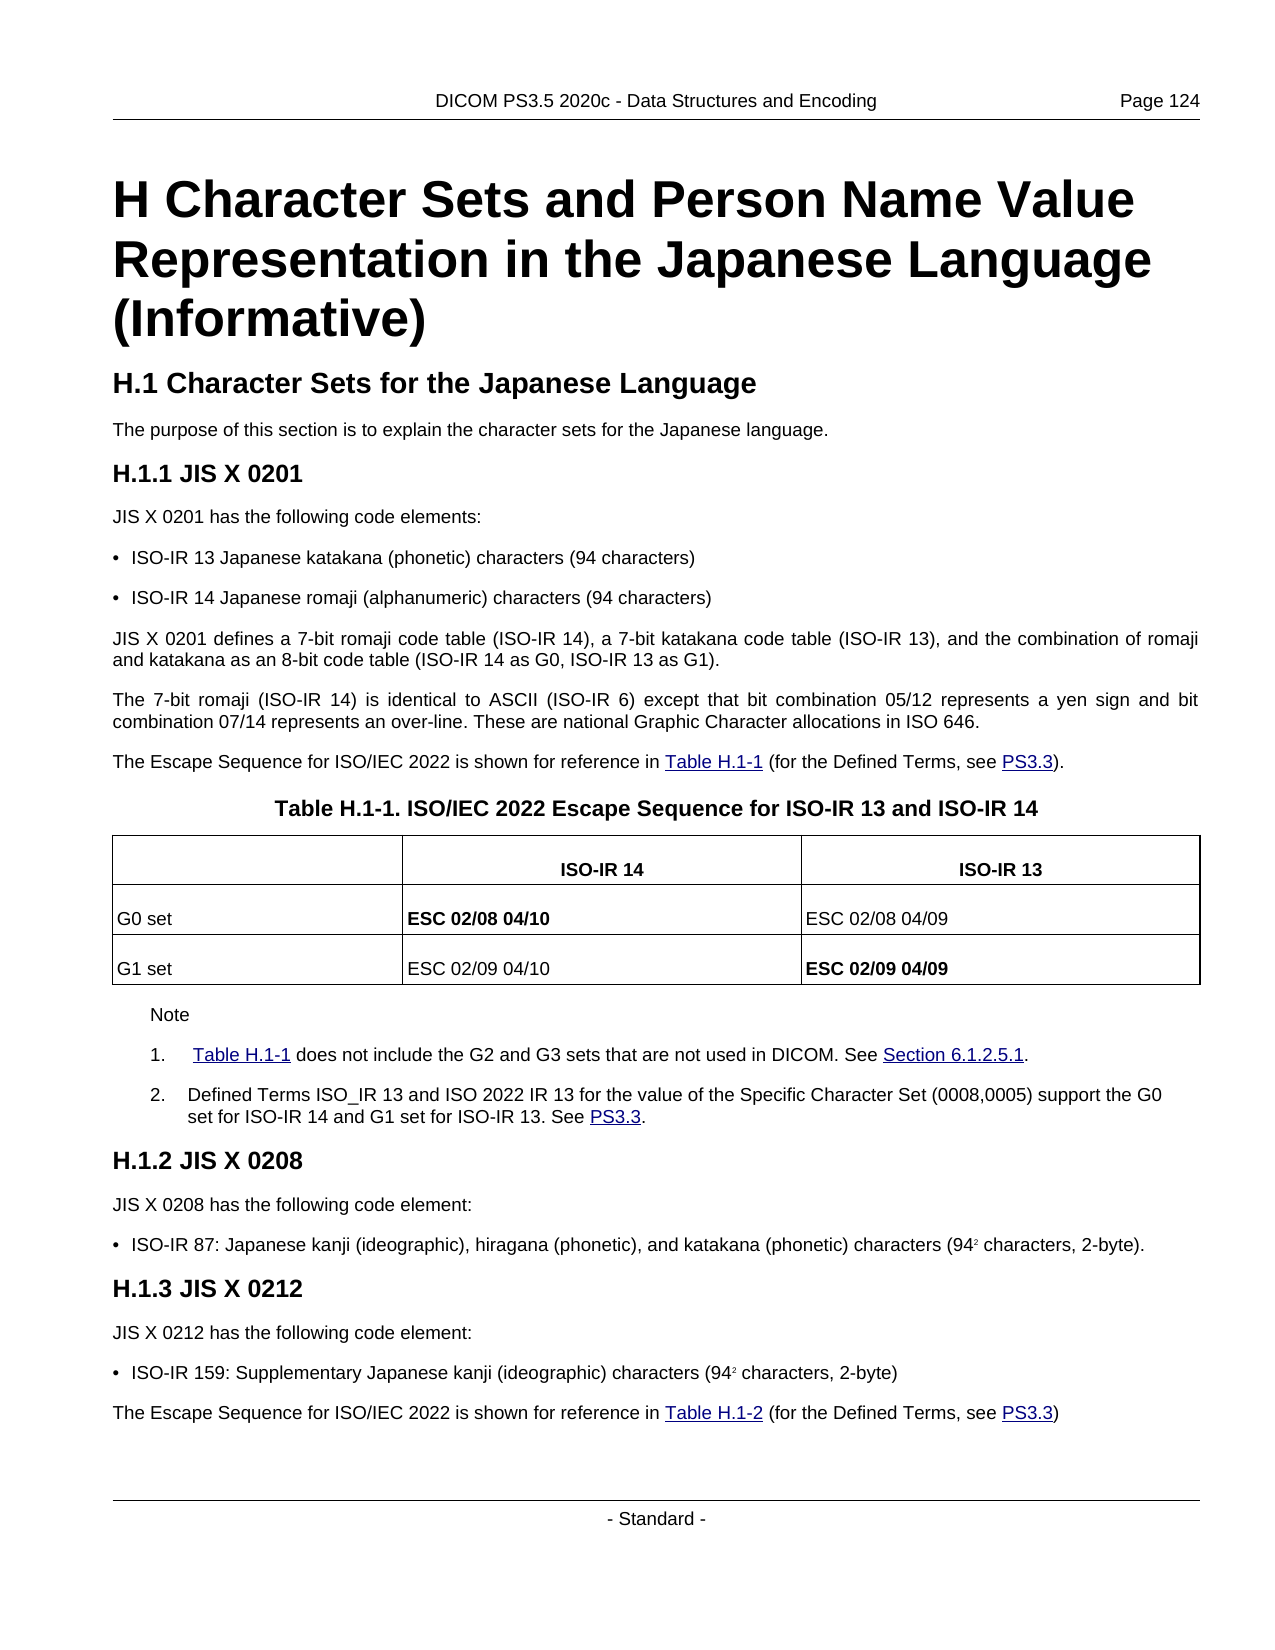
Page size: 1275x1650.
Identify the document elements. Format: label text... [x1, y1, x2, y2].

table_header ISO-IR 13 [802, 836, 1199, 884]
table_cell ESC 02/09 04/09 [802, 935, 1199, 983]
text Table H.1-1. ISO/IEC 2022 Escape Sequence for ISO-IR 13 and ISO-IR 14 [112, 795, 1200, 821]
text 2. Defined Terms ISO_IR 13 and ISO 2022 IR 13 for the value of the Specific Character Set (0008,0005) support the G0 set for ISO-IR 14 and G1 set for ISO-IR 13. See PS3.3. [150, 1084, 1162, 1127]
text JIS X 0201 has the following code elements: [112, 506, 1200, 528]
table_header [113, 836, 402, 884]
text • ISO-IR 159: Supplementary Japanese kanji (ideographic) characters (942 characters, 2-byte) [112, 1362, 1200, 1383]
text • ISO-IR 13 Japanese katakana (phonetic) characters (94 characters) [112, 547, 1200, 568]
table_cell ESC 02/08 04/09 [802, 885, 1199, 934]
text H.1.1 JIS X 0201 [112, 459, 1200, 488]
table_cell G0 set [113, 885, 402, 934]
text The Escape Sequence for ISO/IEC 2022 is shown for reference in Table H.1-2 (for the Defined Terms, see PS3.3) [112, 1402, 1200, 1424]
text • ISO-IR 14 Japanese romaji (alphanumeric) characters (94 characters) [112, 587, 1200, 608]
text H Character Sets and Person Name Value Representation in the Japanese Language (Informative) [112, 169, 1200, 347]
text The 7-bit romaji (ISO-IR 14) is identical to ASCII (ISO-IR 6) except that bit combination 05/12 represents a yen sign and bit combination 07/14 represents an over-line. These are national Graphic Character allocations in ISO 646. [112, 689, 1200, 732]
text The Escape Sequence for ISO/IEC 2022 is shown for reference in Table H.1-1 (for the Defined Terms, see PS3.3). [112, 751, 1200, 773]
text JIS X 0208 has the following code element: [112, 1193, 1200, 1215]
text H.1.2 JIS X 0208 [112, 1146, 1200, 1174]
table_cell ESC 02/08 04/10 [403, 885, 801, 934]
text H.1 Character Sets for the Japanese Language [112, 366, 1200, 400]
text Note [150, 1003, 1162, 1025]
text JIS X 0212 has the following code element: [112, 1321, 1200, 1343]
text JIS X 0201 defines a 7-bit romaji code table (ISO-IR 14), a 7-bit katakana code table (ISO-IR 13), and the combination of romaji and katakana as an 8-bit code table (ISO-IR 14 as G0, ISO-IR 13 as G1). [112, 627, 1200, 670]
text H.1.3 JIS X 0212 [112, 1274, 1200, 1303]
table_cell G1 set [113, 935, 402, 983]
text • ISO-IR 87: Japanese kanji (ideographic), hiragana (phonetic), and katakana (phonetic) characters (942 characters, 2-byte). [112, 1234, 1200, 1255]
table_header ISO-IR 14 [403, 836, 801, 884]
table_cell ESC 02/09 04/10 [403, 935, 801, 983]
text The purpose of this section is to explain the character sets for the Japanese language. [112, 418, 1200, 440]
text 1. Table H.1-1 does not include the G2 and G3 sets that are not used in DICOM. See Section 6.1.2.5.1. [150, 1044, 1162, 1065]
